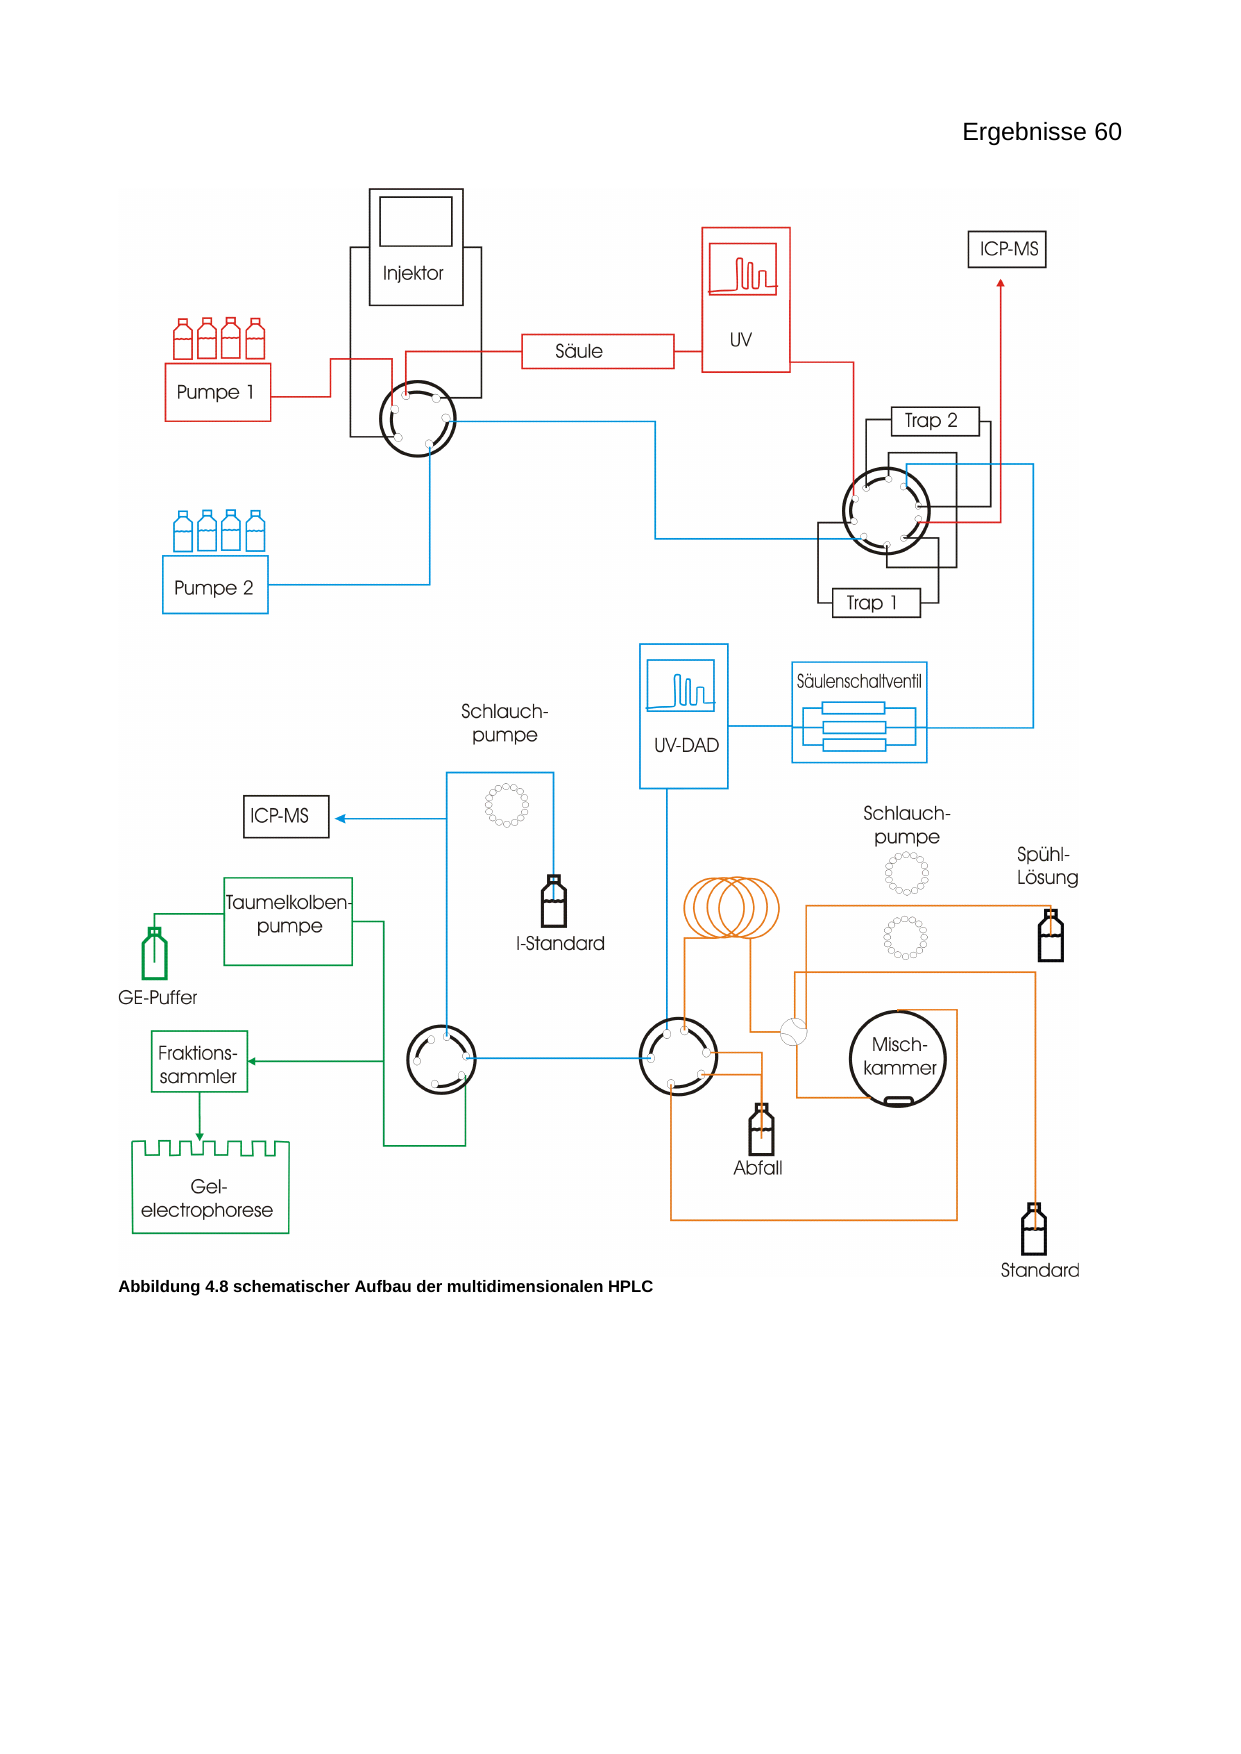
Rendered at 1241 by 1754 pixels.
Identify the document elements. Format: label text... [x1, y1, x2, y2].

picture [118, 188, 1079, 1277]
text Abbildung 4.8 schematischer Aufbau der multidimensionalen HPLC [118, 1277, 1122, 1296]
